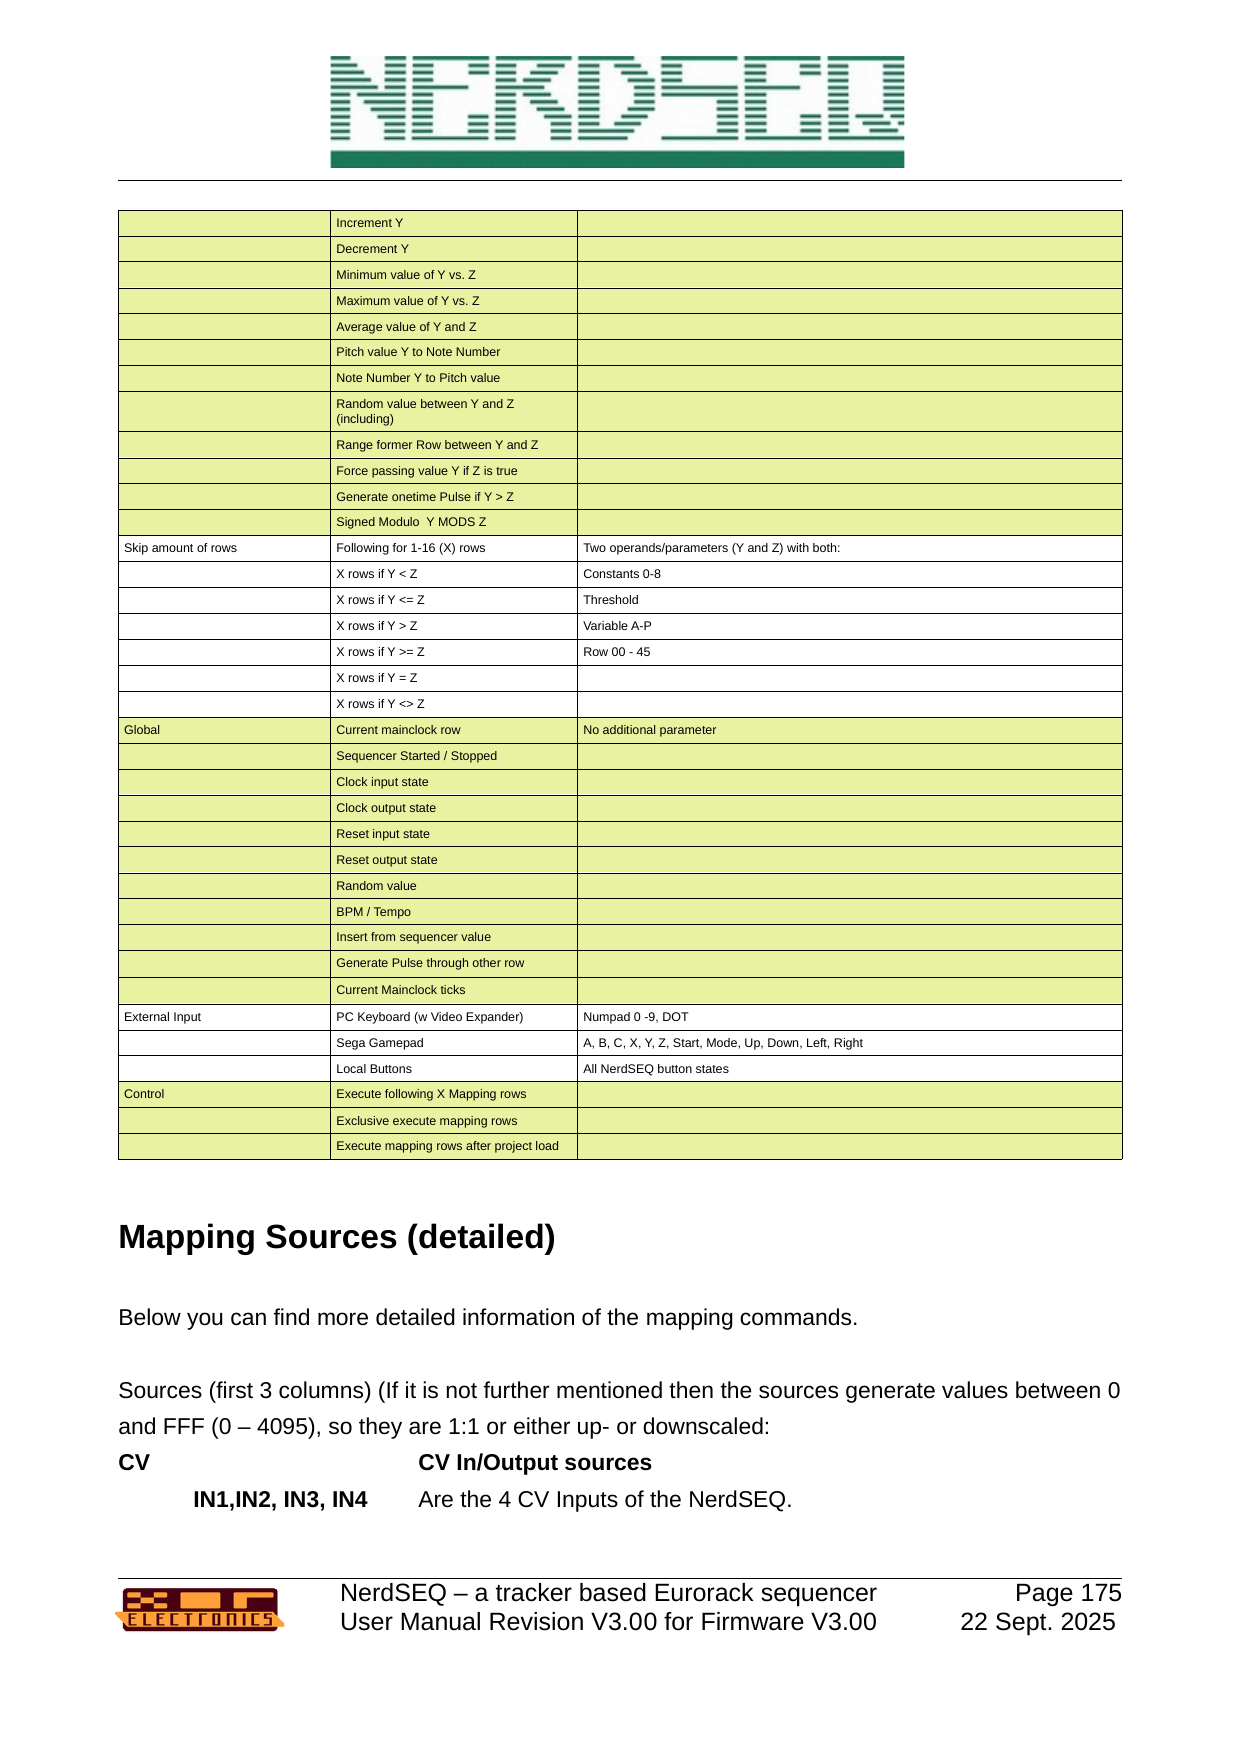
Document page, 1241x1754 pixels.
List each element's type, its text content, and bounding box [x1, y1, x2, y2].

table_cell Two operands/parameters (Y and Z) with both: [578, 536, 1122, 561]
table_cell Signed Modulo Y MODS Z [331, 510, 577, 535]
table_cell BPM / Tempo [331, 899, 577, 924]
table_cell Average value of Y and Z [331, 314, 577, 339]
table_cell [578, 340, 1122, 365]
table_cell X rows if Y >= Z [331, 640, 577, 665]
table_cell X rows if Y <= Z [331, 588, 577, 613]
table_cell [578, 951, 1122, 977]
table_cell Row 00 - 45 [578, 640, 1122, 665]
table_cell [119, 1108, 330, 1133]
table_cell [578, 692, 1122, 717]
table_cell No additional parameter [578, 718, 1122, 743]
table_cell [578, 289, 1122, 313]
table_cell Increment Y [331, 211, 577, 236]
table_cell [578, 314, 1122, 339]
table_cell [119, 951, 330, 977]
table_cell Control [119, 1082, 330, 1107]
table_cell [578, 1082, 1122, 1107]
table_cell Exclusive execute mapping rows [331, 1108, 577, 1133]
table_cell [578, 666, 1122, 691]
table_cell Decrement Y [331, 237, 577, 261]
table_cell [578, 237, 1122, 261]
table_cell [119, 640, 330, 665]
table_cell [578, 744, 1122, 769]
table_cell [119, 666, 330, 691]
table_cell Global [119, 718, 330, 743]
table_cell Note Number Y to Pitch value [331, 366, 577, 391]
table_cell [119, 588, 330, 613]
table_cell [119, 899, 330, 924]
table_cell Execute following X Mapping rows [331, 1082, 577, 1107]
table_cell [578, 925, 1122, 950]
table_cell [119, 366, 330, 391]
table_cell [578, 847, 1122, 872]
table_cell Reset output state [331, 847, 577, 872]
table_cell X rows if Y = Z [331, 666, 577, 691]
table_cell [578, 392, 1122, 431]
table_cell Current Mainclock ticks [331, 978, 577, 1003]
table_cell [119, 614, 330, 639]
table_cell [119, 692, 330, 717]
table_cell [578, 510, 1122, 535]
table_cell [119, 874, 330, 898]
table_cell [578, 211, 1122, 236]
table_cell Clock output state [331, 796, 577, 821]
table_cell [119, 796, 330, 821]
table_cell Force passing value Y if Z is true [331, 459, 577, 483]
table_cell [119, 289, 330, 313]
table_cell Generate onetime Pulse if Y > Z [331, 484, 577, 509]
table_cell [578, 484, 1122, 509]
table_cell [119, 847, 330, 872]
table_cell Clock input state [331, 770, 577, 794]
table_cell Current mainclock row [331, 718, 577, 743]
table_cell Constants 0-8 [578, 562, 1122, 587]
table_cell [119, 340, 330, 365]
table_cell PC Keyboard (w Video Expander) [331, 1005, 577, 1029]
table_cell [578, 796, 1122, 821]
table_cell [119, 925, 330, 950]
table_cell Pitch value Y to Note Number [331, 340, 577, 365]
table_cell [578, 874, 1122, 898]
table_cell [119, 744, 330, 769]
table_cell Insert from sequencer value [331, 925, 577, 950]
table_cell [578, 262, 1122, 287]
table_cell [578, 459, 1122, 483]
text IN1,IN2, IN3, IN4 Are the 4 CV Inputs of the NerdSEQ. [193, 1486, 1122, 1512]
table_cell Range former Row between Y and Z [331, 432, 577, 457]
table_cell Maximum value of Y vs. Z [331, 289, 577, 313]
table_cell [578, 978, 1122, 1003]
table_cell [119, 459, 330, 483]
table_cell [578, 1134, 1122, 1159]
table_cell X rows if Y < Z [331, 562, 577, 587]
table_cell Random value between Y and Z (including) [331, 392, 577, 431]
table_cell Generate Pulse through other row [331, 951, 577, 977]
table_cell External Input [119, 1005, 330, 1029]
text Below you can find more detailed information of the mapping commands. [118, 1304, 1122, 1330]
picture [330, 56, 905, 168]
table_cell [119, 1056, 330, 1081]
table_cell [578, 432, 1122, 457]
table_cell [119, 1134, 330, 1159]
table_cell Random value [331, 874, 577, 898]
table_cell [578, 366, 1122, 391]
picture [115, 1584, 285, 1634]
table_cell [119, 822, 330, 846]
table_cell [119, 978, 330, 1003]
table_cell Minimum value of Y vs. Z [331, 262, 577, 287]
text CV CV In/Output sources [118, 1449, 1122, 1476]
table_cell Reset input state [331, 822, 577, 846]
table_cell [578, 1108, 1122, 1133]
table_cell X rows if Y <> Z [331, 692, 577, 717]
table_cell [119, 432, 330, 457]
subtitle Mapping Sources (detailed) [118, 1216, 1122, 1255]
table_cell X rows if Y > Z [331, 614, 577, 639]
table_cell Local Buttons [331, 1056, 577, 1081]
table_cell [578, 899, 1122, 924]
table_cell Variable A-P [578, 614, 1122, 639]
table_cell Skip amount of rows [119, 536, 330, 561]
table_cell [119, 211, 330, 236]
table_cell [578, 770, 1122, 794]
table_cell Threshold [578, 588, 1122, 613]
table_cell [119, 510, 330, 535]
table_cell Sega Gamepad [331, 1031, 577, 1055]
table_cell A, B, C, X, Y, Z, Start, Mode, Up, Down, Left, Right [578, 1031, 1122, 1055]
table_cell Sequencer Started / Stopped [331, 744, 577, 769]
table_cell Numpad 0 -9, DOT [578, 1005, 1122, 1029]
table_cell [119, 770, 330, 794]
table_cell [119, 562, 330, 587]
text Sources (first 3 columns) (If it is not further mentioned then the sources generate values between 0 and FFF (0 – 4095), so they are 1:1 or either up- or downscaled: [118, 1377, 1122, 1439]
table_cell All NerdSEQ button states [578, 1056, 1122, 1081]
table_cell Execute mapping rows after project load [331, 1134, 577, 1159]
table_cell [119, 314, 330, 339]
table_cell Following for 1-16 (X) rows [331, 536, 577, 561]
table_cell [578, 822, 1122, 846]
table_cell [119, 262, 330, 287]
table_cell [119, 484, 330, 509]
table_cell [119, 1031, 330, 1055]
table_cell [119, 237, 330, 261]
table_cell [119, 392, 330, 431]
